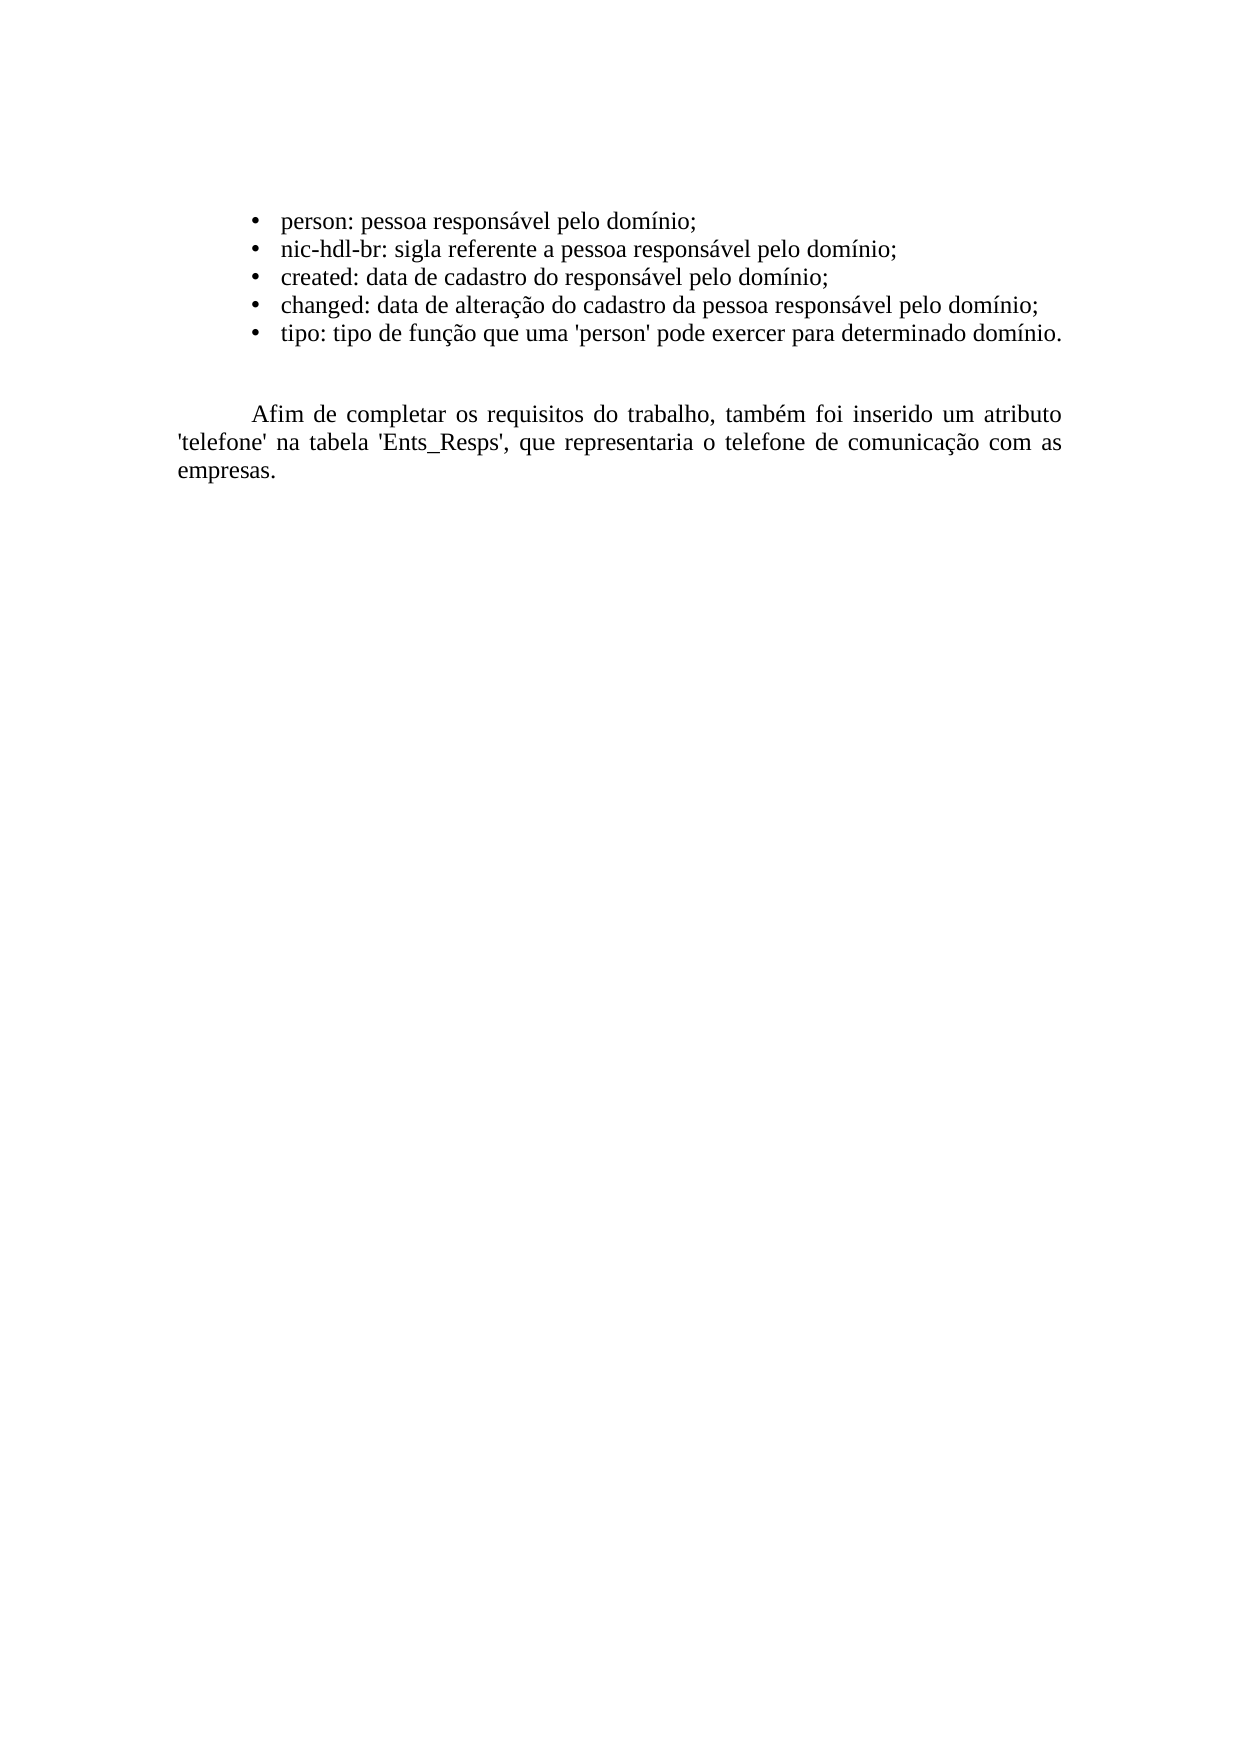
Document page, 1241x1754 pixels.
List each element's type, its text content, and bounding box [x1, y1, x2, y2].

list person: pessoa responsável pelo domínio; [251, 207, 1063, 235]
list created: data de cadastro do responsável pelo domínio; [251, 263, 1063, 291]
list changed: data de alteração do cadastro da pessoa responsável pelo domínio; [251, 291, 1063, 319]
text Afim de completar os requisitos do trabalho, também foi inserido um atributo 'telefone' na tabela 'Ents_Resps', que representaria o telefone de comunicação com as empresas. [177, 399, 1063, 484]
list nic-hdl-br: sigla referente a pessoa responsável pelo domínio; [251, 235, 1063, 263]
list tipo: tipo de função que uma 'person' pode exercer para determinado domínio. [251, 319, 1063, 347]
